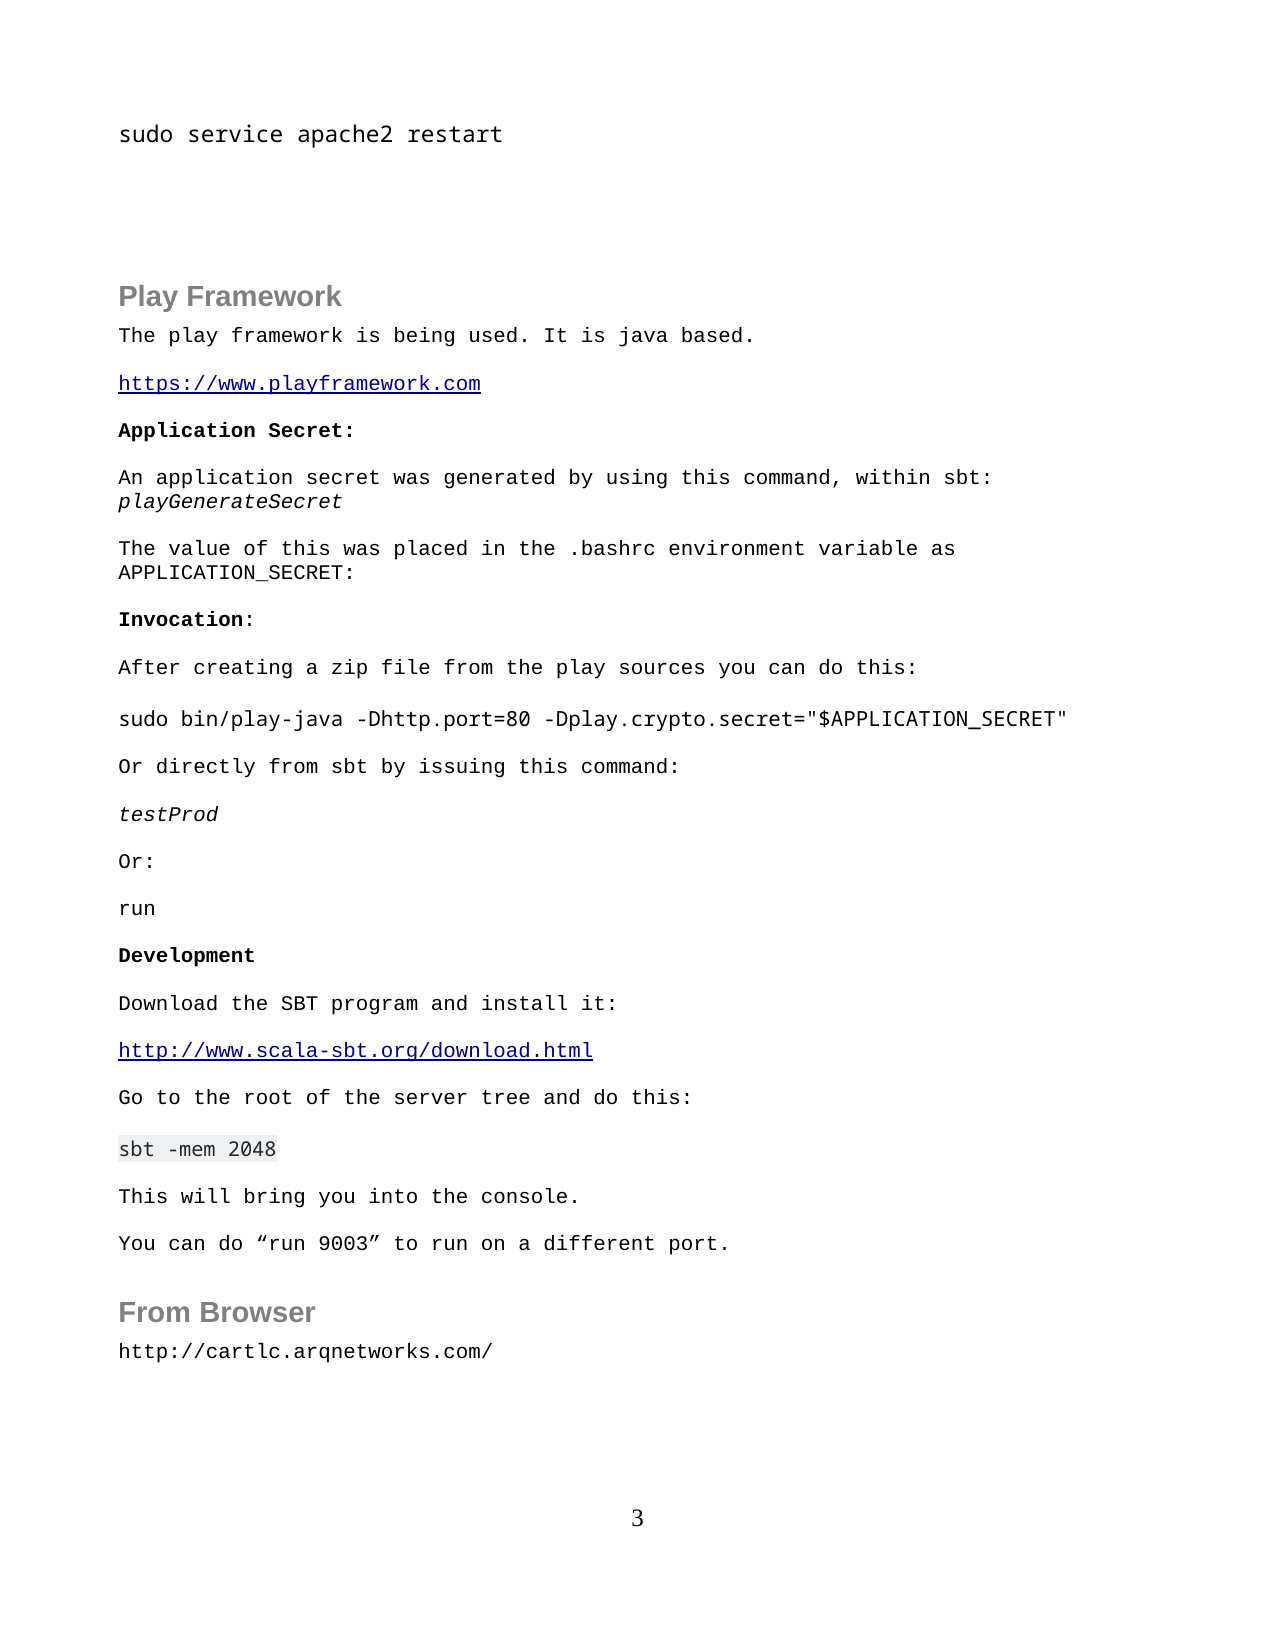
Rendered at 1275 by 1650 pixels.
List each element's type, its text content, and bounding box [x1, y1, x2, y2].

text The value of this was placed in the .bashrc environment variable as APPLICATION_SECRET: [118, 538, 1157, 586]
text Or directly from sbt by issuing this command: [118, 756, 1157, 780]
text sudo bin/play-java -Dhttp.port=80 -Dplay.crypto.secret="$APPLICATION_SECRET" [118, 704, 1157, 733]
text An application secret was generated by using this command, within sbt: [118, 467, 1157, 491]
text Go to the root of the server tree and do this: [118, 1087, 1157, 1111]
text https://www.playframework.com [118, 373, 1157, 396]
text http://cartlc.arqnetworks.com/ [118, 1341, 1157, 1365]
text testProd [118, 804, 1157, 827]
text run [118, 898, 1157, 922]
text sudo service apache2 restart [118, 118, 1157, 149]
text Development [118, 946, 1157, 969]
text sbt -mem 2048 [118, 1135, 1157, 1162]
text This will bring you into the console. [118, 1186, 1157, 1210]
subtitle From Browser [118, 1295, 1157, 1329]
subtitle Play Framework [118, 279, 1157, 313]
text The play framework is being used. It is java based. [118, 326, 1157, 349]
text playGenerateSecret [118, 491, 1157, 515]
text Or: [118, 851, 1157, 874]
text Application Secret: [118, 420, 1157, 444]
text Invocation: [118, 609, 1157, 633]
text Download the SBT program and install it: [118, 993, 1157, 1016]
text After creating a zip file from the play sources you can do this: [118, 657, 1157, 681]
text http://www.scala-sbt.org/download.html [118, 1040, 1157, 1064]
text You can do “run 9003” to run on a different port. [118, 1233, 1157, 1257]
